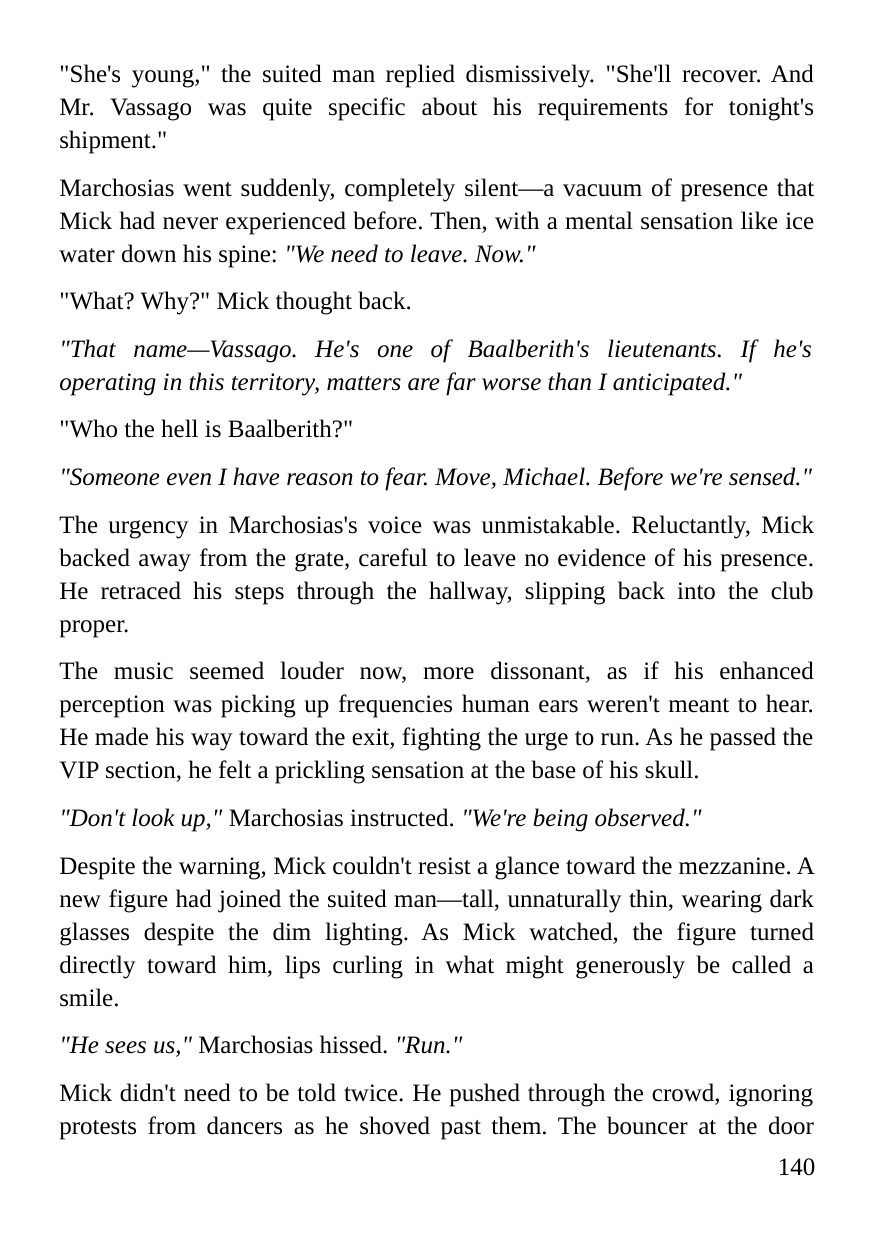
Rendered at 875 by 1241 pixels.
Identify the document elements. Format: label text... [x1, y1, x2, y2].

text "That name—Vassago. He's one of Baalberith's lieutenants. If he's operating in this territory, matters are far worse than I anticipated." [59, 334, 815, 396]
text "Someone even I have reason to fear. Move, Michael. Before we're sensed." [59, 462, 815, 491]
text "Who the hell is Baalberith?" [59, 414, 815, 443]
text Despite the warning, Mick couldn't resist a glance toward the mezzanine. A new figure had joined the suited man—tall, unnaturally thin, wearing dark glasses despite the dim lighting. As Mick watched, the figure turned directly toward him, lips curling in what might generously be called a smile. [59, 851, 815, 1012]
text "She's young," the suited man replied dismissively. "She'll recover. And Mr. Vassago was quite specific about his requirements for tonight's shipment." [59, 59, 815, 154]
text Marchosias went suddenly, completely silent—a vacuum of presence that Mick had never experienced before. Then, with a mental sensation like ice water down his spine: "We need to leave. Now." [59, 173, 815, 267]
text "He sees us," Marchosias hissed. "Run." [59, 1030, 815, 1059]
text "Don't look up," Marchosias instructed. "We're being observed." [59, 803, 815, 832]
text "What? Why?" Mick thought back. [59, 286, 815, 315]
text Mick didn't need to be told twice. He pushed through the crowd, ignoring protests from dancers as he shoved past them. The bouncer at the door [59, 1078, 815, 1140]
text The music seemed louder now, more dissonant, as if his enhanced perception was picking up frequencies human ears weren't meant to hear. He made his way toward the exit, fighting the urge to run. As he passed the VIP section, he felt a prickling sensation at the base of his skull. [59, 656, 815, 784]
text The urgency in Marchosias's voice was unmistakable. Reluctantly, Mick backed away from the grate, careful to leave no evidence of his presence. He retraced his steps through the hallway, slipping back into the club proper. [59, 510, 815, 638]
